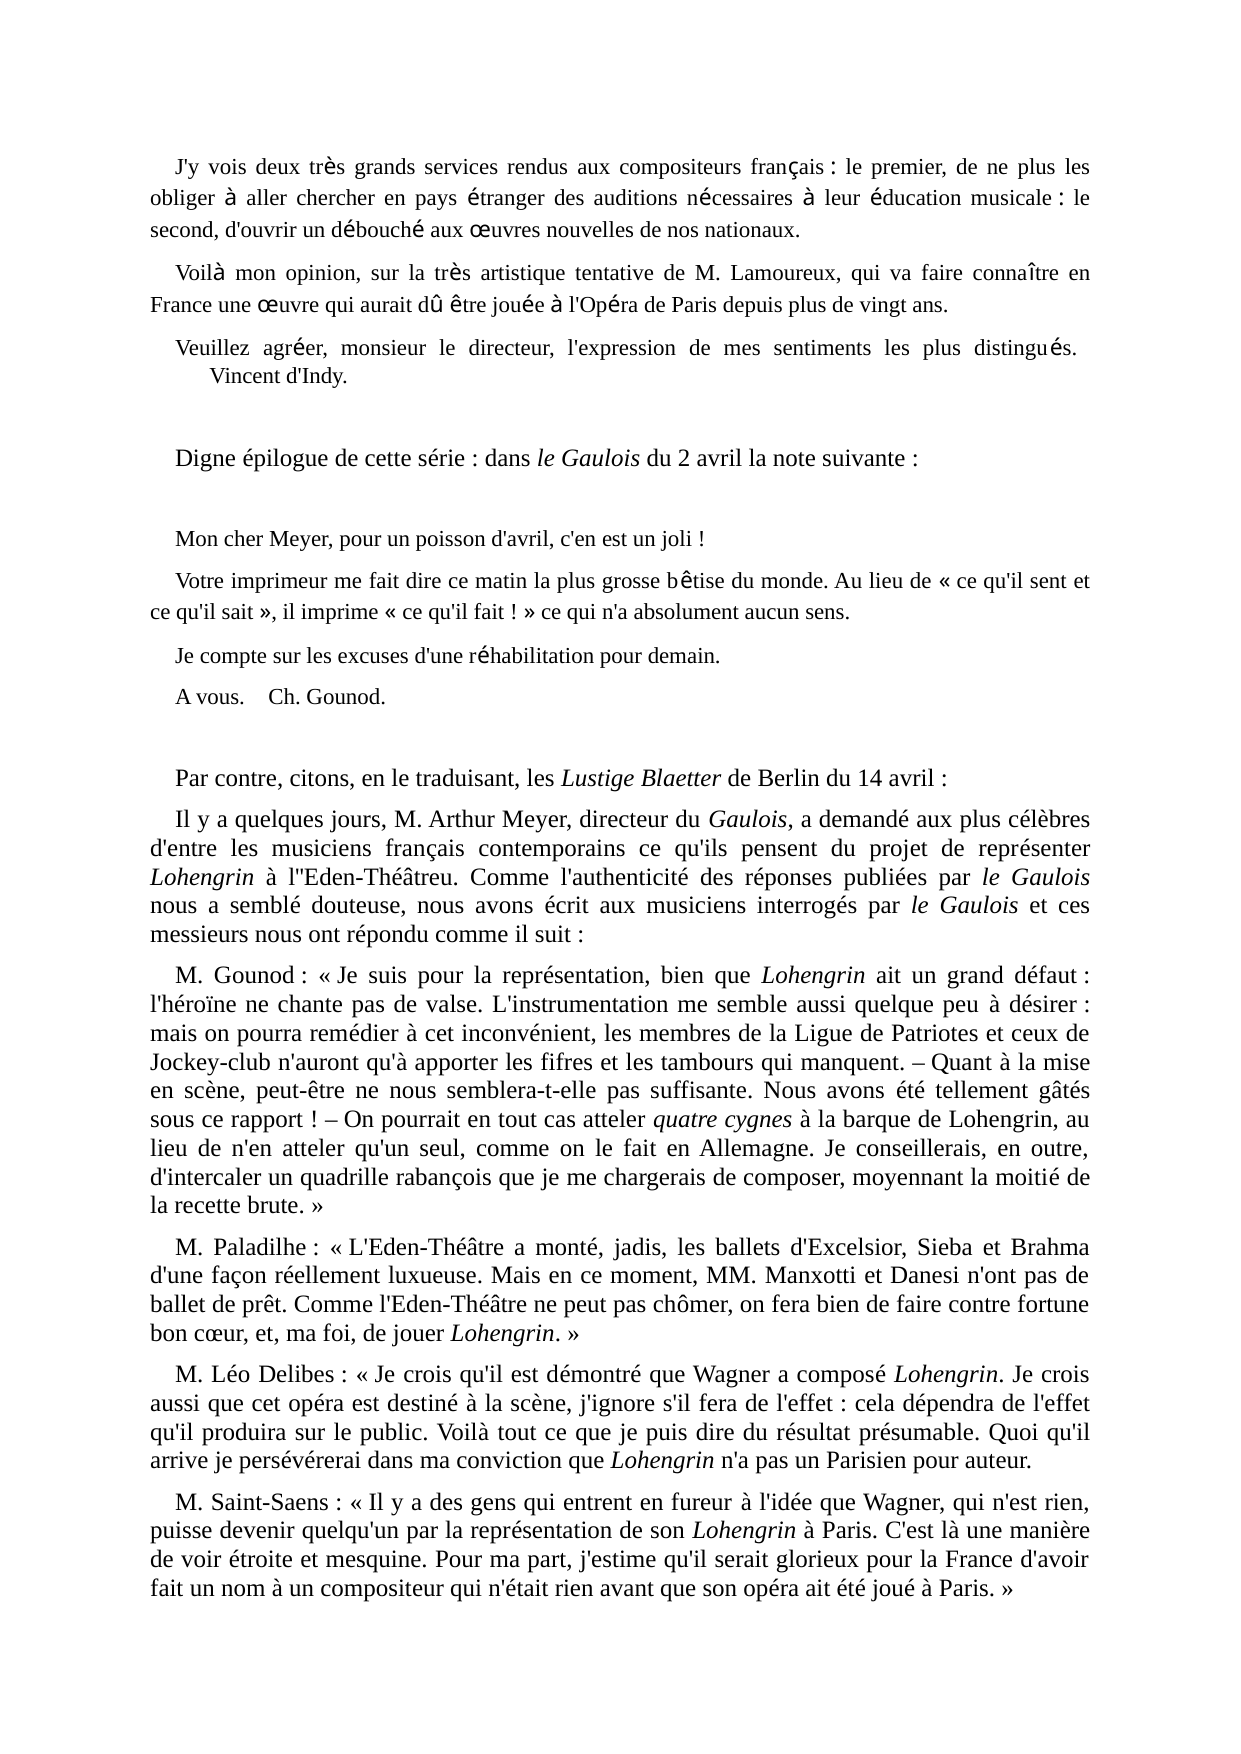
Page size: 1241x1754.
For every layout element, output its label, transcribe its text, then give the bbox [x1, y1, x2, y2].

text M. Gounod : « Je suis pour la représentation, bien que Lohengrin ait un grand défaut : l'héroïne ne chante pas de valse. L'instrumentation me semble aussi quelque peu à désirer : mais on pourra remédier à cet inconvénient, les membres de la Ligue de Patriotes et ceux de Jockey-club n'auront qu'à apporter les fifres et les tambours qui manquent. – Quant à la mise en scène, peut-être ne nous semblera-t-elle pas suffisante. Nous avons été tellement gâtés sous ce rapport ! – On pourrait en tout cas atteler quatre cygnes à la barque de Lohengrin, au lieu de n'en atteler qu'un seul, comme on le fait en Allemagne. Je conseillerais, en outre, d'intercaler un quadrille rabançois que je me chargerais de composer, moyennant la moitié de la recette brute. » [150, 960, 1090, 1219]
text Veuillez agréer, monsieur le directeur, l'expression de mes sentiments les plus distingués. Vincent d'Indy. [150, 331, 1090, 389]
text Votre imprimeur me fait dire ce matin la plus grosse bêtise du monde. Au lieu de « ce qu'il sent et ce qu'il sait », il imprime « ce qu'il fait ! » ce qui n'a absolument aucun sens. [150, 564, 1090, 626]
text Digne épilogue de cette série : dans le Gaulois du 2 avril la note suivante : [150, 443, 1090, 471]
text Il y a quelques jours, M. Arthur Meyer, directeur du Gaulois, a demandé aux plus célèbres d'entre les musiciens français contemporains ce qu'ils pensent du projet de représenter Lohengrin à l''Eden-Théâtre. Comme l'authenticité des réponses publiées par le Gaulois nous a semblé douteuse, nous avons écrit aux musiciens interrogés par le Gaulois et ces messieurs nous ont répondu comme il suit : [150, 804, 1090, 948]
text M. Paladilhe : « L'Eden-Théâtre a monté, jadis, les ballets d'Excelsior, Sieba et Brahma d'une façon réellement luxueuse. Mais en ce moment, MM. Manxotti et Danesi n'ont pas de ballet de prêt. Comme l'Eden-Théâtre ne peut pas chômer, on fera bien de faire contre fortune bon cœur, et, ma foi, de jouer Lohengrin. » [150, 1232, 1090, 1347]
text M. Léo Delibes : « Je crois qu'il est démontré que Wagner a composé Lohengrin. Je crois aussi que cet opéra est destiné à la scène, j'ignore s'il fera de l'effet : cela dépendra de l'effet qu'il produira sur le public. Voilà tout ce que je puis dire du résultat présumable. Quoi qu'il arrive je persévérerai dans ma conviction que Lohengrin n'a pas un Parisien pour auteur. [150, 1359, 1090, 1474]
text Mon cher Meyer, pour un poisson d'avril, c'en est un joli ! [150, 525, 1090, 551]
text Voilà mon opinion, sur la très artistique tentative de M. Lamoureux, qui va faire connaître en France une œuvre qui aurait dû être jouée à l'Opéra de Paris depuis plus de vingt ans. [150, 256, 1090, 319]
text Je compte sur les excuses d'une réhabilitation pour demain. [150, 639, 1090, 670]
text Par contre, citons, en le traduisant, les Lustige Blaetter de Berlin du 14 avril : [150, 763, 1090, 792]
text A vous. Ch. Gounod. [150, 683, 1090, 709]
text M. Saint-Saens : « Il y a des gens qui entrent en fureur à l'idée que Wagner, qui n'est rien, puisse devenir quelqu'un par la représentation de son Lohengrin à Paris. C'est là une manière de voir étroite et mesquine. Pour ma part, j'estime qu'il serait glorieux pour la France d'avoir fait un nom à un compositeur qui n'était rien avant que son opéra ait été joué à Paris. » [150, 1487, 1090, 1602]
text J'y vois deux très grands services rendus aux compositeurs français : le premier, de ne plus les obliger à aller chercher en pays étranger des auditions nécessaires à leur éducation musicale : le second, d'ouvrir un débouché aux œuvres nouvelles de nos nationaux. [150, 150, 1090, 244]
